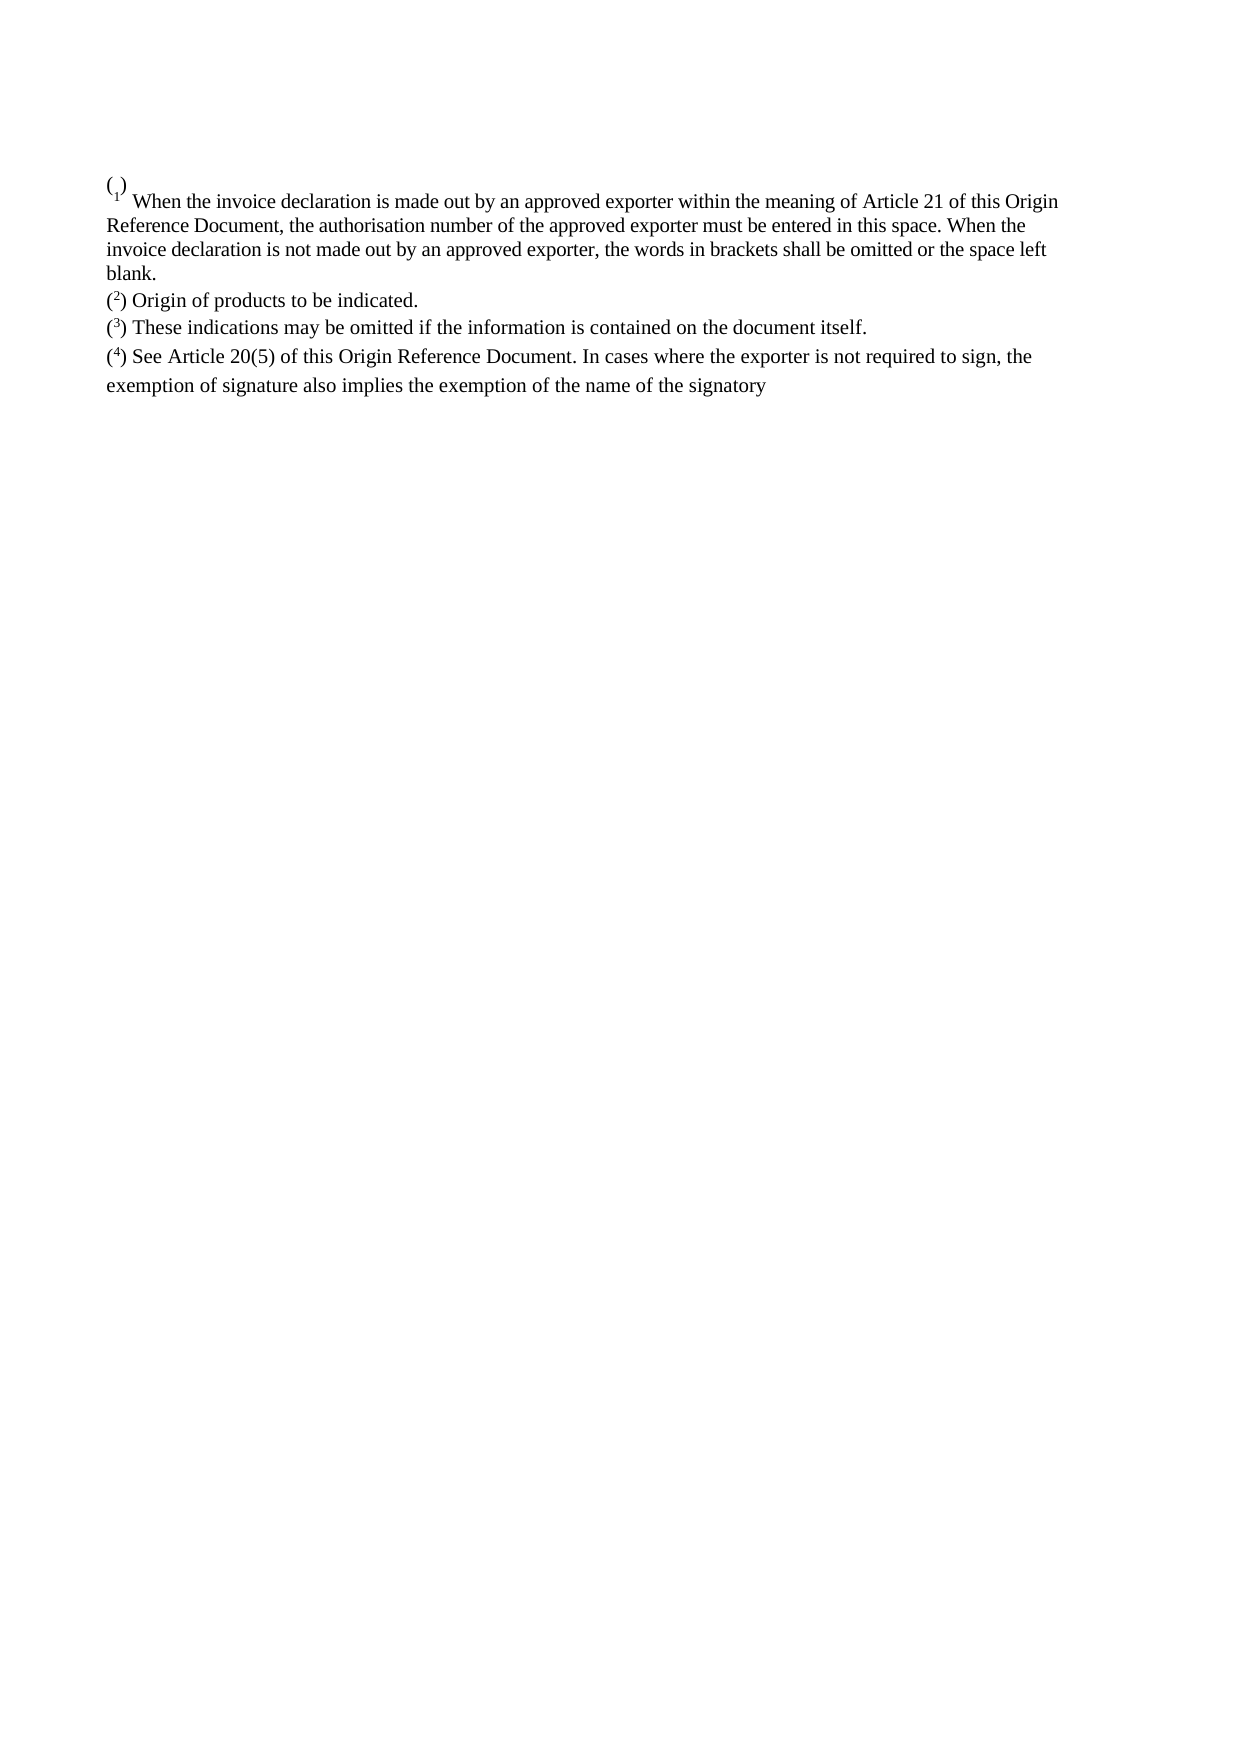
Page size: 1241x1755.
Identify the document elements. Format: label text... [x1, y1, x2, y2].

text (1) When the invoice declaration is made out by an approved exporter within the meaning of Article 21 of this Origin Reference Document, the authorisation number of the approved exporter must be entered in this space. When the invoice declaration is not made out by an approved exporter, the words in brackets shall be omitted or the space left blank. [106, 172, 1075, 285]
text (3) These indications may be omitted if the information is contained on the document itself. [106, 313, 1109, 340]
text (2) Origin of products to be indicated. [106, 285, 1109, 313]
text (4) See Article 20(5) of this Origin Reference Document. In cases where the exporter is not required to sign, the exemption of signature also implies the exemption of the name of the signatory [106, 340, 1109, 398]
